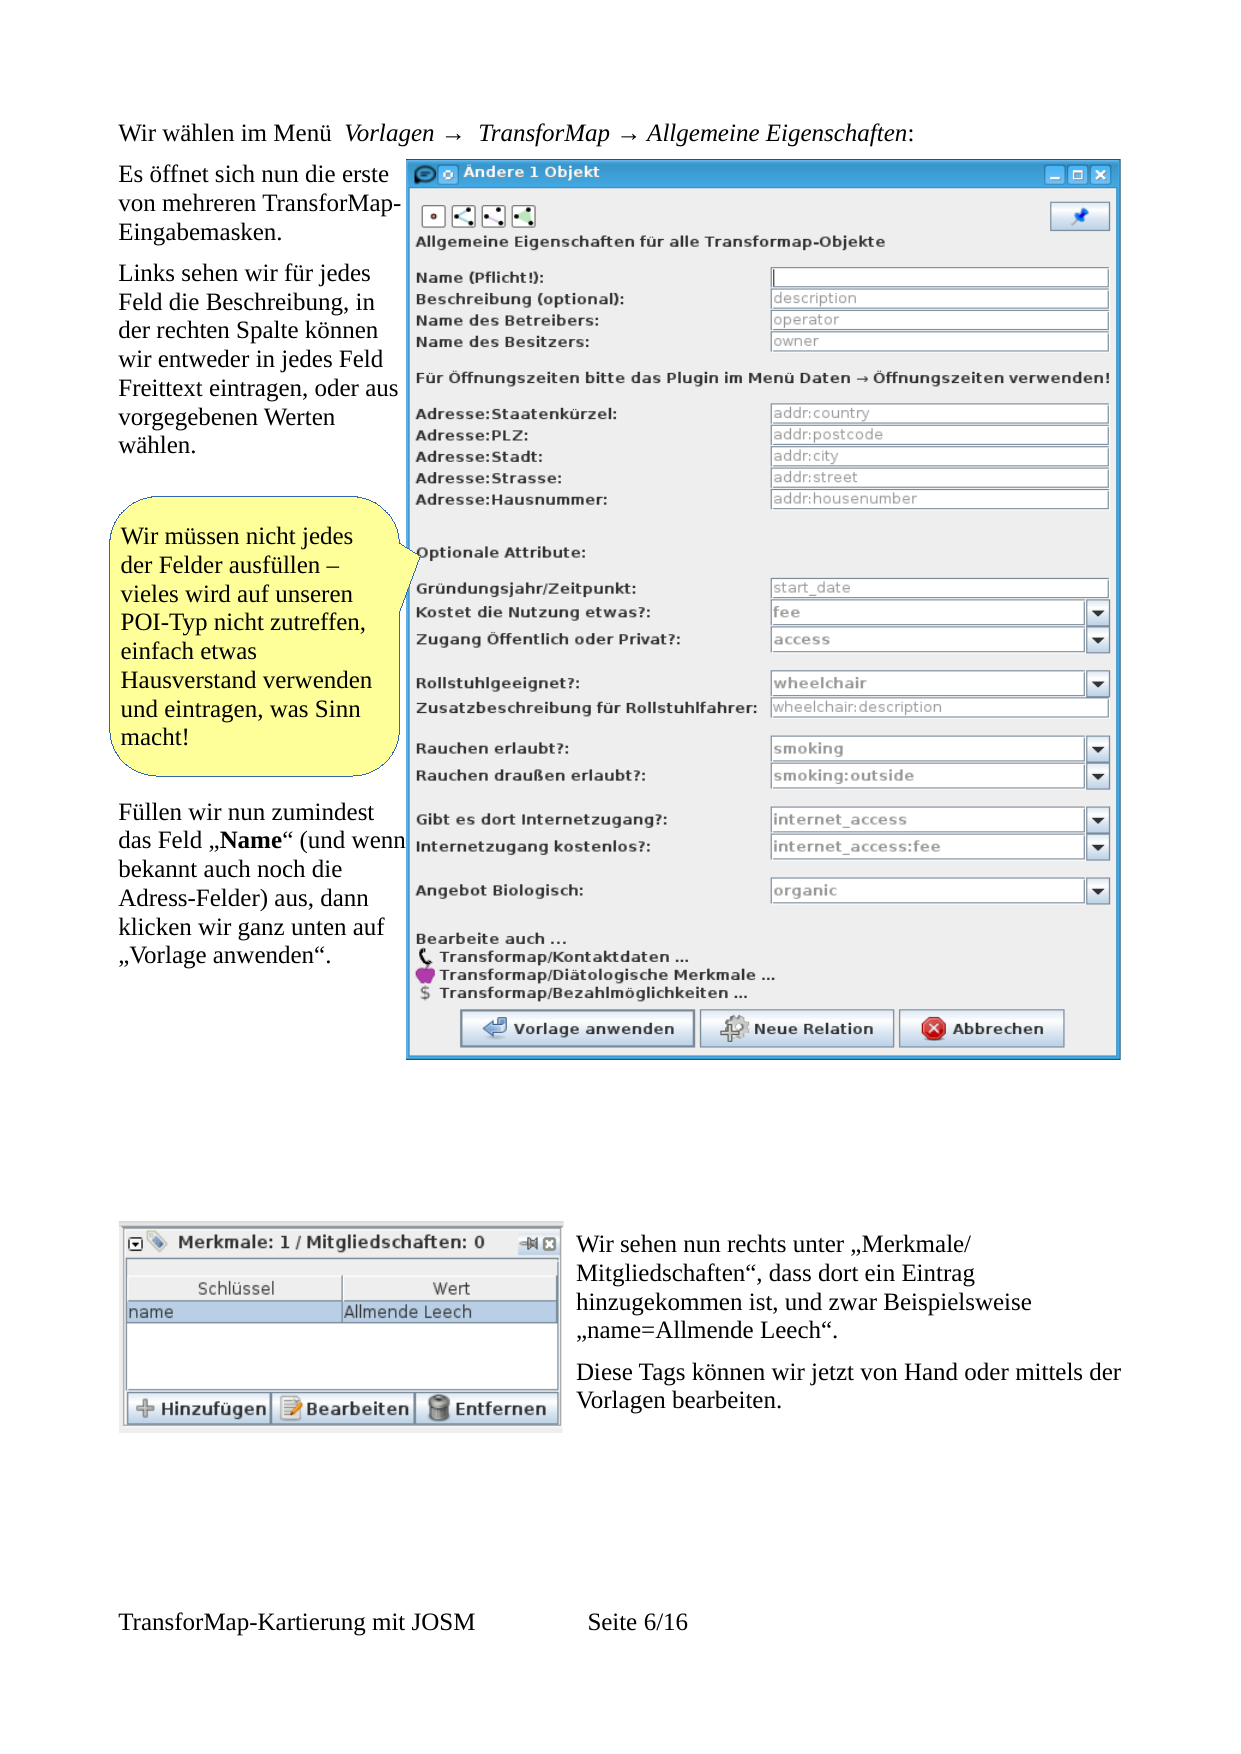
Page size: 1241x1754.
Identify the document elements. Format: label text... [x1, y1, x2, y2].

picture [406, 159, 1121, 1060]
text Links sehen wir für jedes Feld die Beschreibung, in der rechten Spalte können wir entweder in jedes Feld Freittext eintragen, oder aus vorgegebenen Werten wählen. [118, 258, 406, 459]
picture [118, 1221, 564, 1433]
text Diese Tags können wir jetzt von Hand oder mittels der Vorlagen bearbeiten. [564, 1357, 1122, 1414]
text Wir wählen im Menü Vorlagen → TransforMap → Allgemeine Eigenschaften: [118, 118, 1122, 147]
text Es öffnet sich nun die erste von mehreren TransforMap- Eingabemasken. [118, 159, 406, 246]
text Wir sehen nun rechts unter „Merkmale/ Mitgliedschaften“, dass dort ein Eintrag hinzugekommen ist, und zwar Beispielsweise „name=Allmende Leech“. [564, 1229, 1122, 1344]
text Füllen wir nun zumindest das Feld „Name“ (und wenn bekannt auch noch die Adress-Felder) aus, dann klicken wir ganz unten auf „Vorlage anwenden“. [118, 653, 406, 969]
